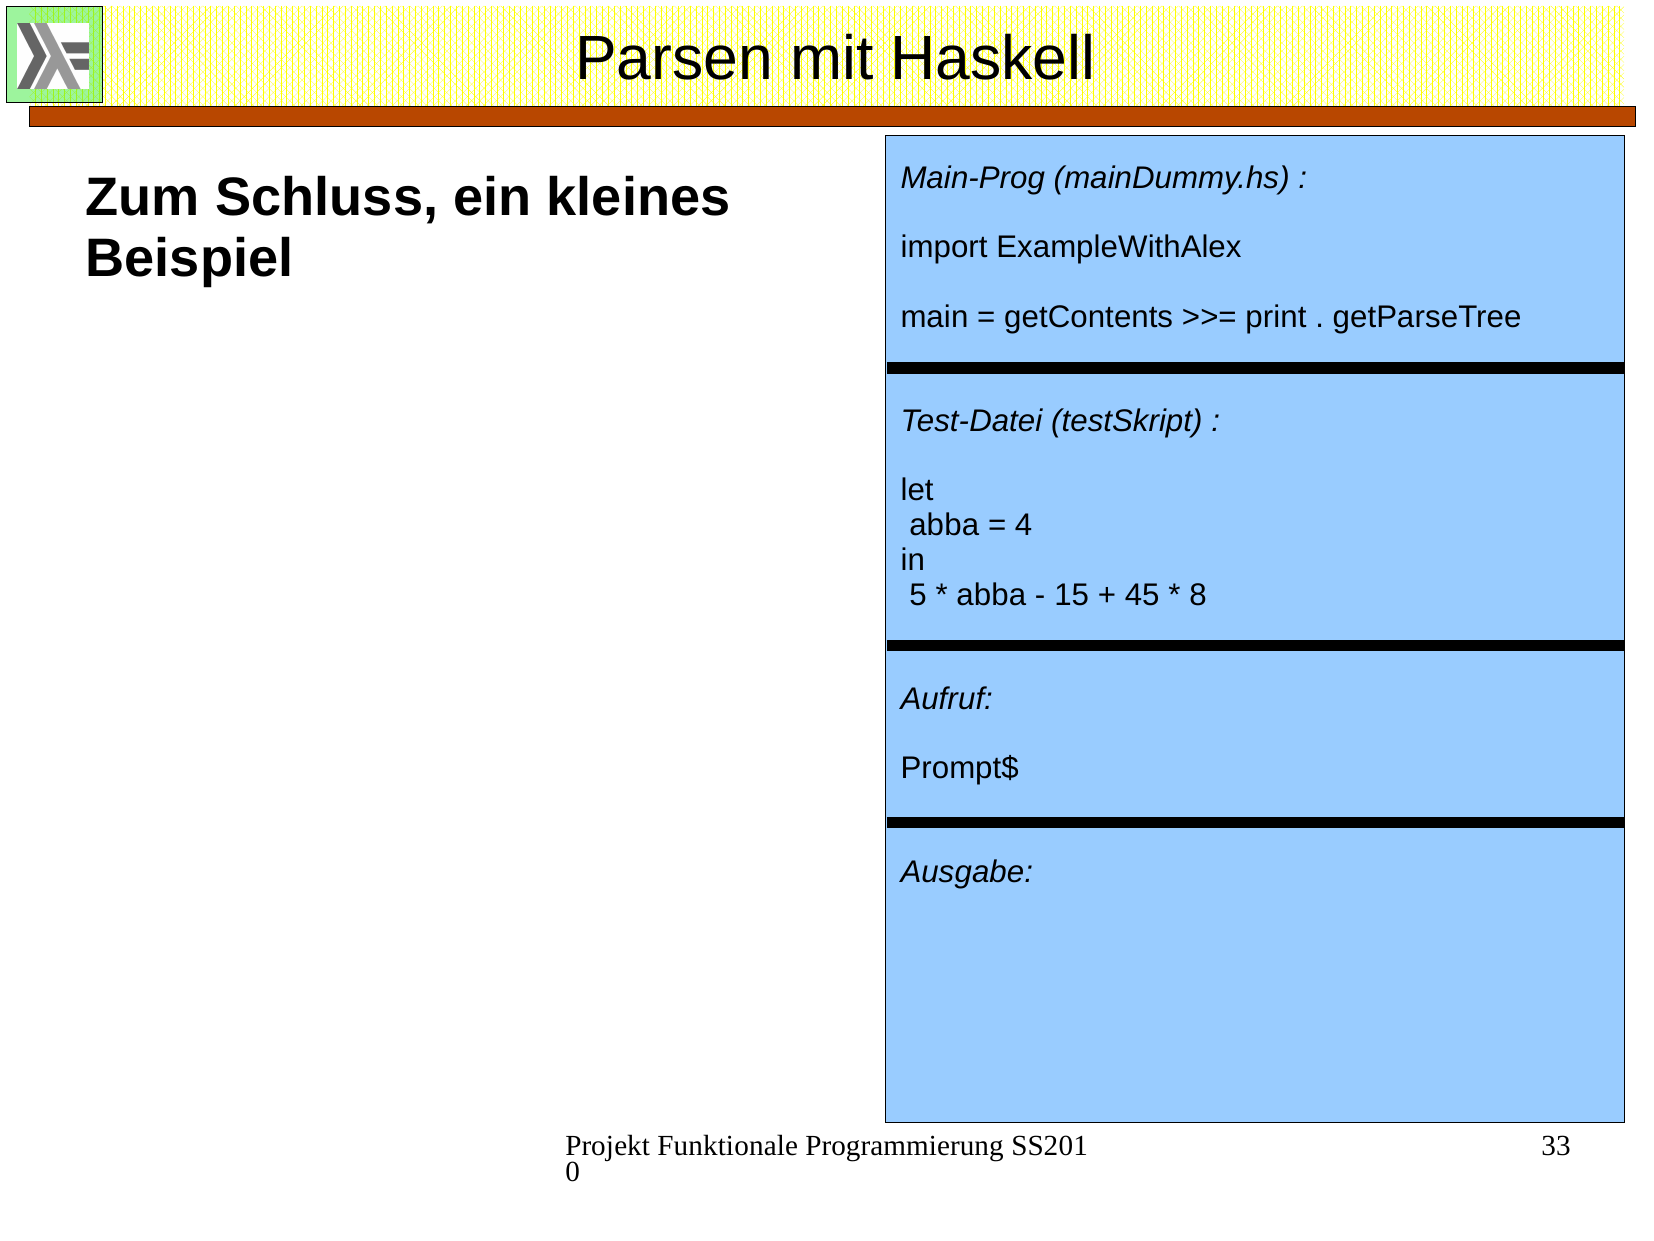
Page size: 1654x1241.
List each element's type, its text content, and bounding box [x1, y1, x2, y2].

picture [17, 23, 89, 89]
text_box Main-Prog (mainDummy.hs) : import ExampleWithAlex main = getContents >>= print . getParseTree Test-Datei (testSkript) : let abba = 4 in 5 * abba - 15 + 45 * 8 Aufruf: Prompt$ Ausgabe: [885, 135, 1625, 1123]
title Parsen mit Haskell [206, 15, 1465, 101]
text_box [6, 5, 1636, 127]
text_box Zum Schluss, ein kleines Beispiel [70, 159, 839, 1052]
